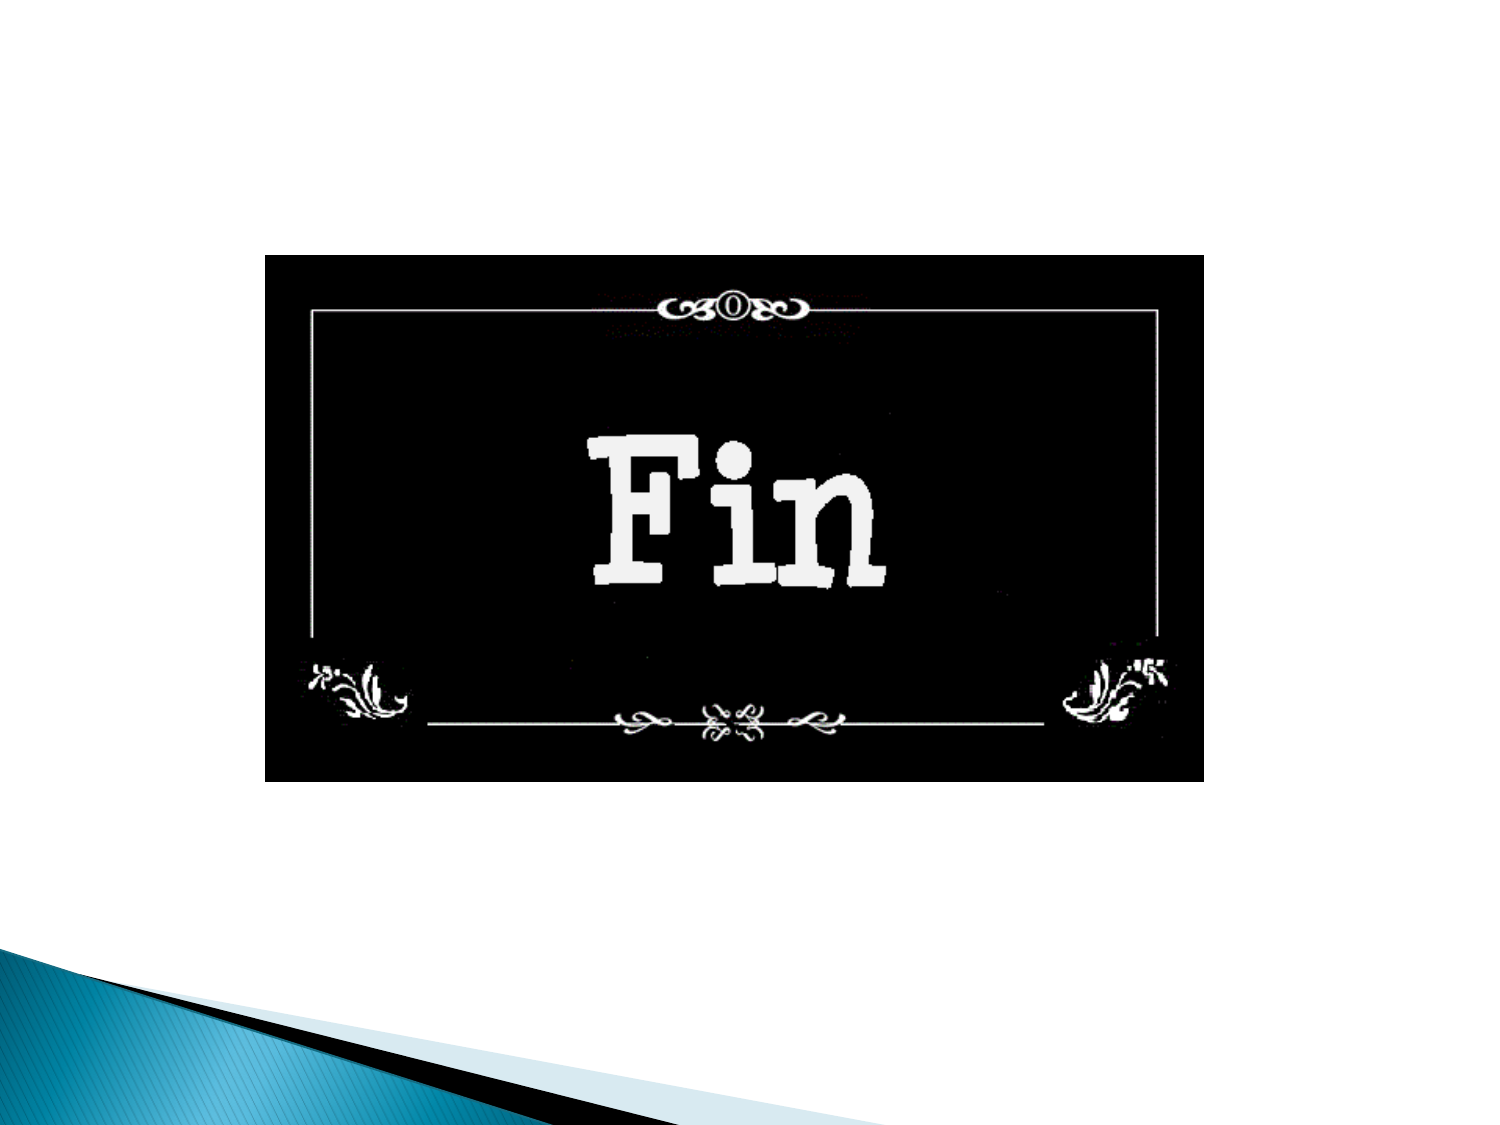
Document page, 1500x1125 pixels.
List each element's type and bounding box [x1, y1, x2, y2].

picture [265, 255, 1204, 782]
